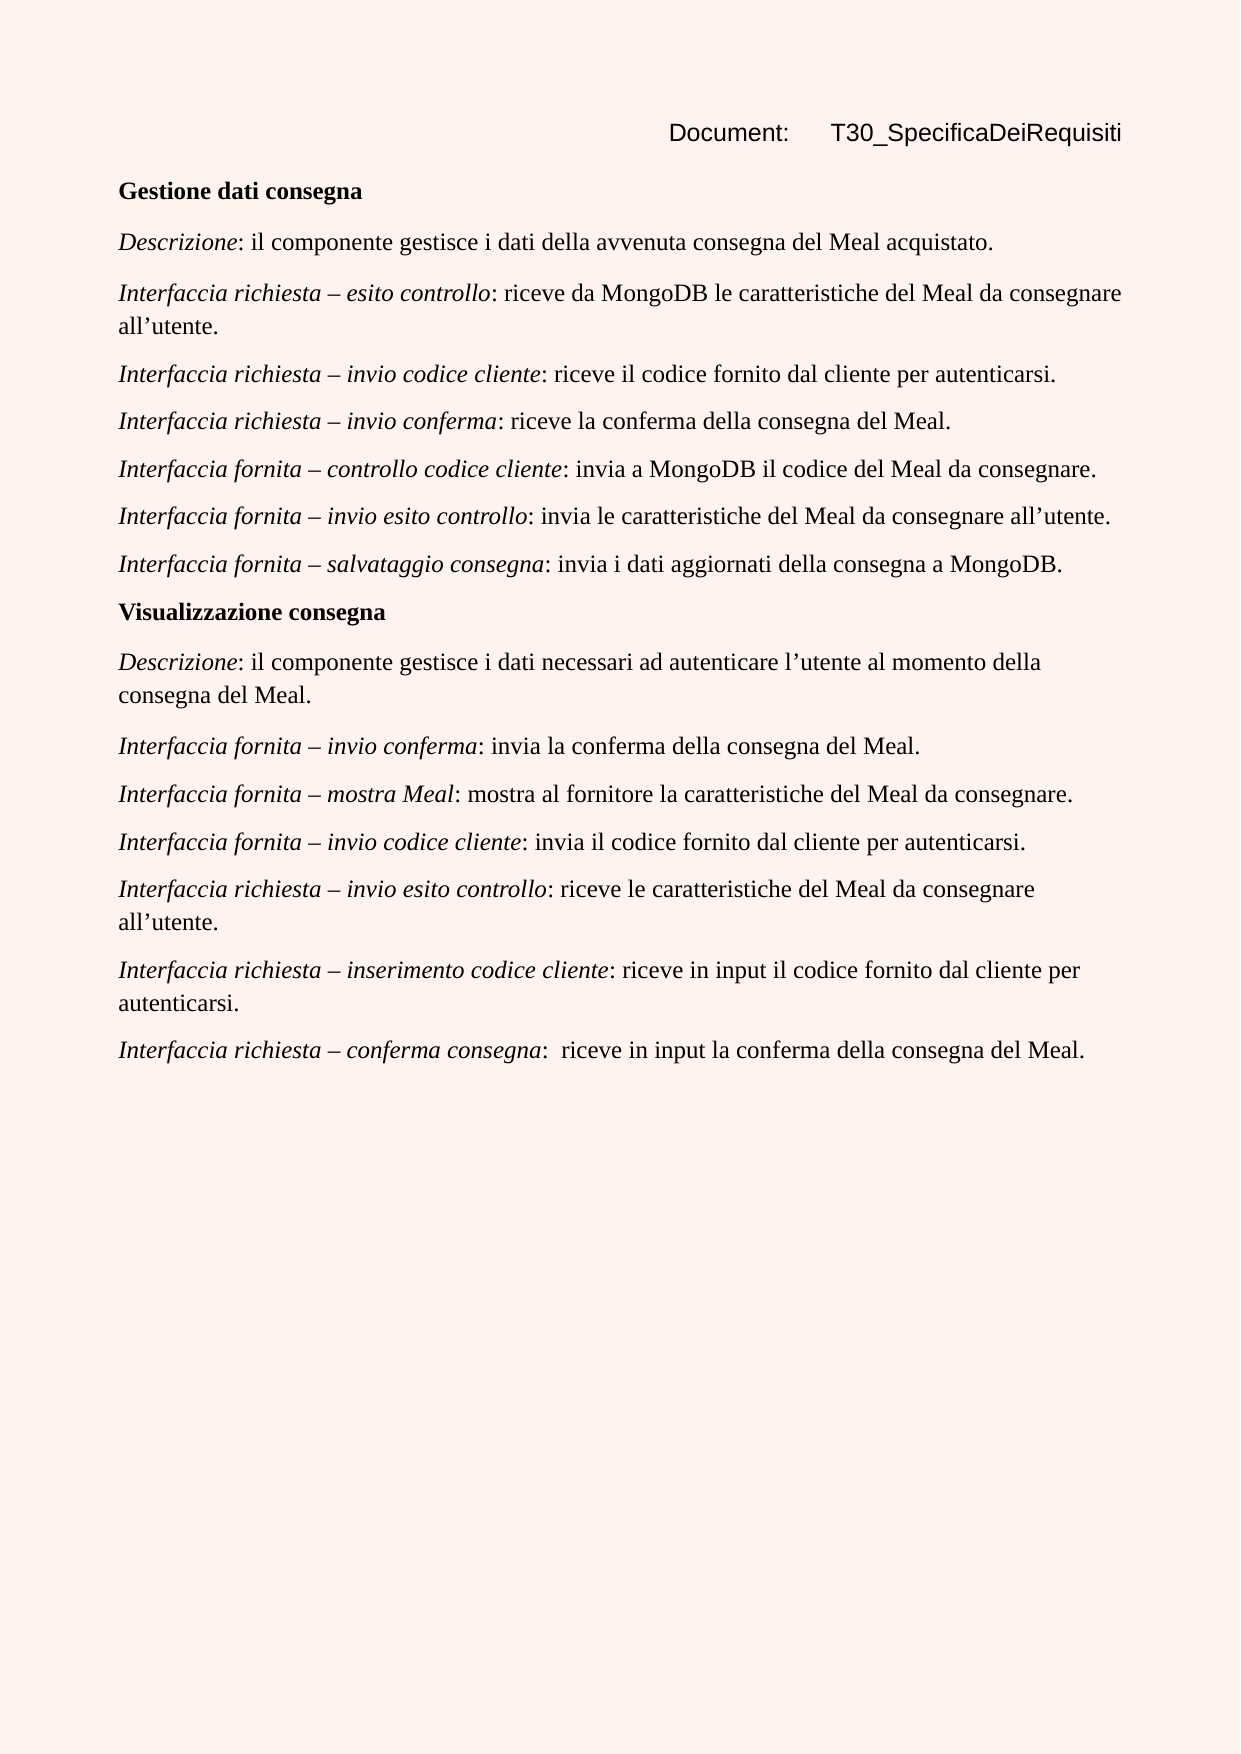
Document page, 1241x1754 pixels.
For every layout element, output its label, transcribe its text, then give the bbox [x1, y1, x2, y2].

text Interfaccia fornita – salvataggio consegna: invia i dati aggiornati della consegna a MongoDB. [118, 549, 1122, 578]
text Interfaccia richiesta – inserimento codice cliente: riceve in input il codice fornito dal cliente per autenticarsi. [118, 955, 1122, 1017]
text Interfaccia richiesta – invio codice cliente: riceve il codice fornito dal cliente per autenticarsi. [118, 359, 1122, 387]
text Interfaccia richiesta – conferma consegna: riceve in input la conferma della consegna del Meal. [118, 1035, 1122, 1064]
text Interfaccia fornita – invio esito controllo: invia le caratteristiche del Meal da consegnare all’utente. [118, 501, 1122, 530]
text Interfaccia fornita – invio codice cliente: invia il codice fornito dal cliente per autenticarsi. [118, 827, 1122, 855]
text Visualizzazione consegna [118, 597, 1122, 625]
text Interfaccia fornita – invio conferma: invia la conferma della consegna del Meal. [118, 731, 1122, 760]
text Interfaccia richiesta – esito controllo: riceve da MongoDB le caratteristiche del Meal da consegnare all’utente. [118, 278, 1122, 340]
text Interfaccia richiesta – invio conferma: riceve la conferma della consegna del Meal. [118, 406, 1122, 435]
text Gestione dati consegna [118, 176, 1122, 205]
text Interfaccia richiesta – invio esito controllo: riceve le caratteristiche del Meal da consegnare all’utente. [118, 874, 1122, 936]
text Descrizione: il componente gestisce i dati della avvenuta consegna del Meal acquistato. [118, 227, 1122, 256]
text Descrizione: il componente gestisce i dati necessari ad autenticare l’utente al momento della consegna del Meal. [118, 647, 1122, 709]
text Interfaccia fornita – controllo codice cliente: invia a MongoDB il codice del Meal da consegnare. [118, 454, 1122, 483]
text Interfaccia fornita – mostra Meal: mostra al fornitore la caratteristiche del Meal da consegnare. [118, 779, 1122, 808]
